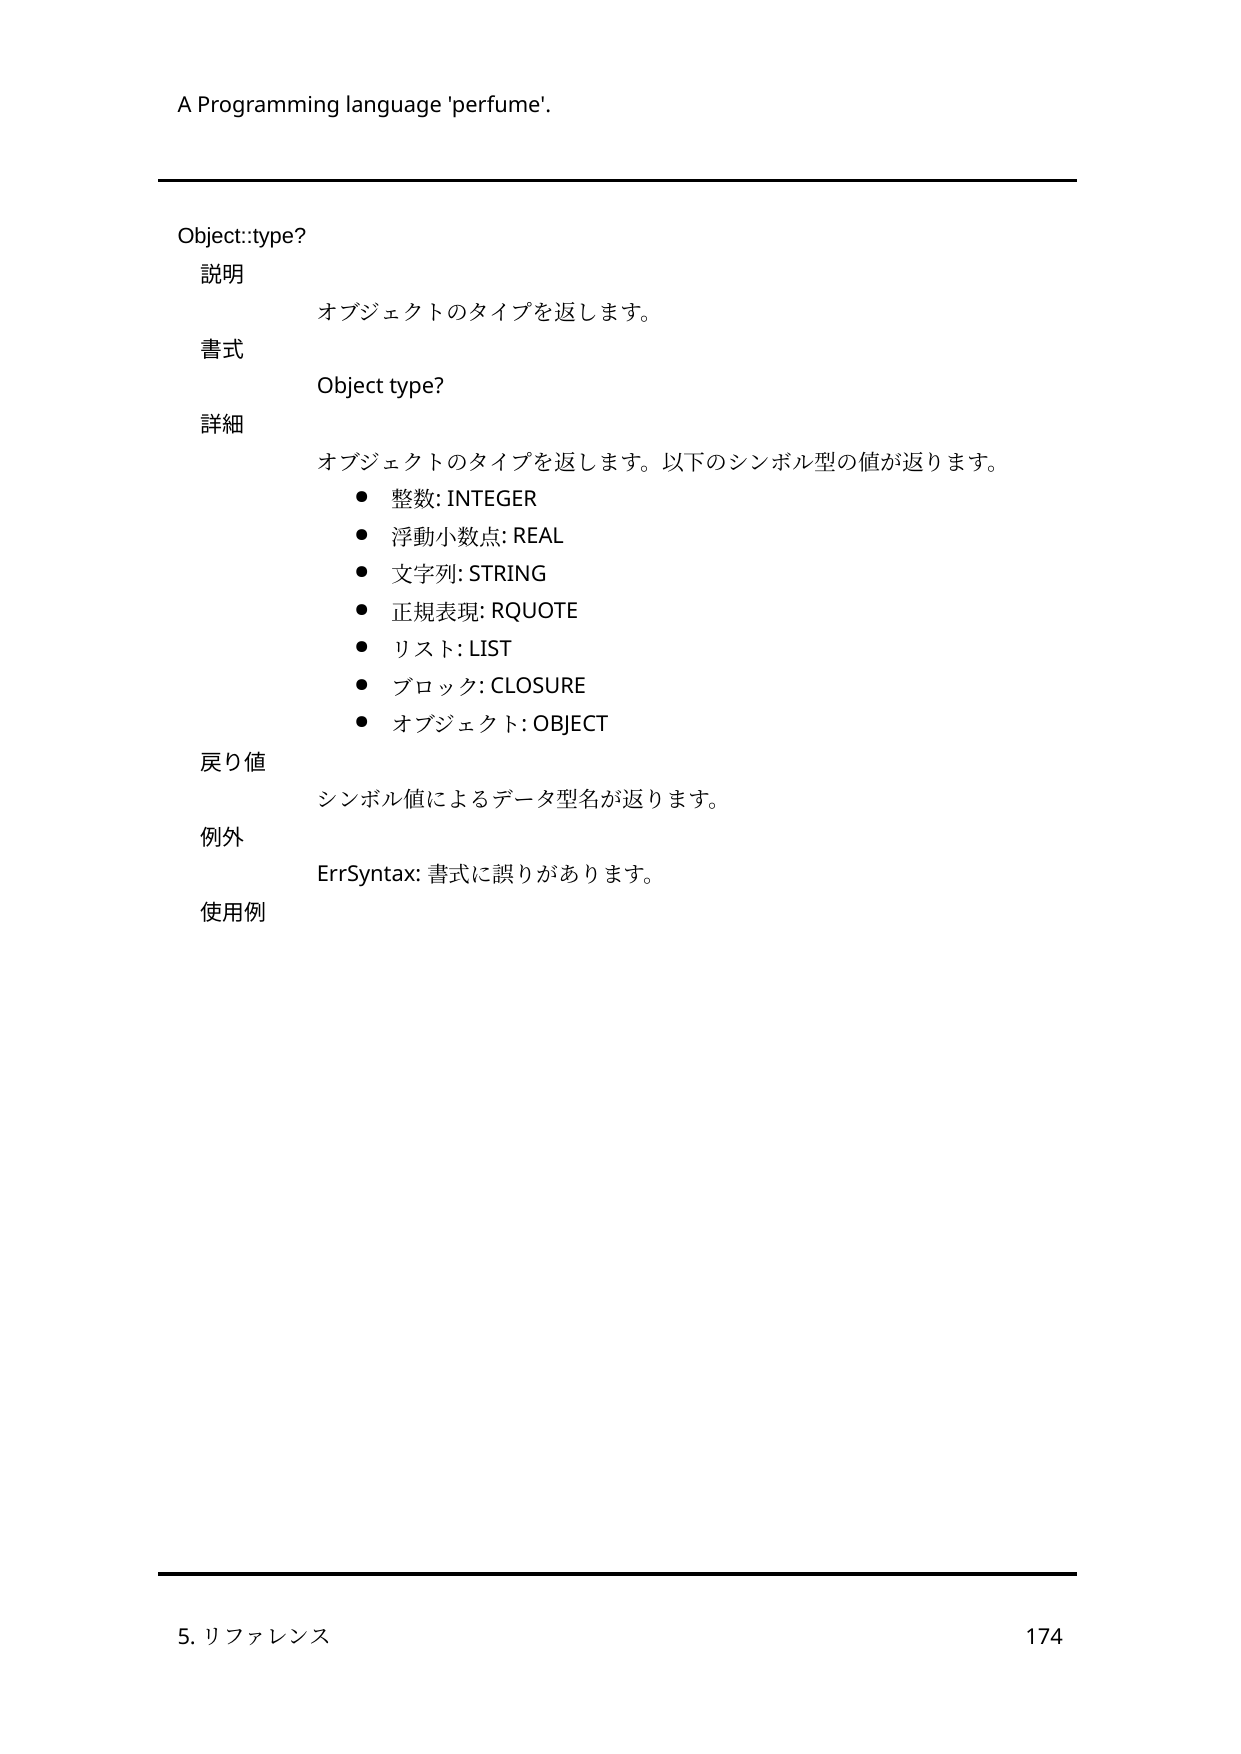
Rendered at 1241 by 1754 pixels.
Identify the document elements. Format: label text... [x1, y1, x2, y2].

subtitle Object::type? [177, 217, 1063, 254]
table_cell Object type? [317, 329, 1063, 404]
table_header オブジェクトのタイプを返します。 [317, 254, 1063, 329]
table_cell 戻り値 [200, 742, 317, 817]
table_cell 書式 [200, 329, 317, 404]
table_header 説明 [200, 254, 317, 329]
table_cell 詳細 [200, 404, 317, 742]
table_cell [317, 892, 1063, 967]
table_cell 例外 [200, 817, 317, 892]
table_cell シンボル値によるデータ型名が返ります。 [317, 742, 1063, 817]
table_cell ErrSyntax: 書式に誤りがあります。 [317, 817, 1063, 892]
table_cell オブジェクトのタイプを返します。以下のシンボル型の値が返ります。 整数: INTEGER 浮動小数点: REAL 文字列: STRING 正規表現: RQUOTE リスト: LIST ブロック: CLOSURE オブジェクト: OBJECT [317, 404, 1063, 742]
table_cell 使用例 [200, 892, 317, 967]
